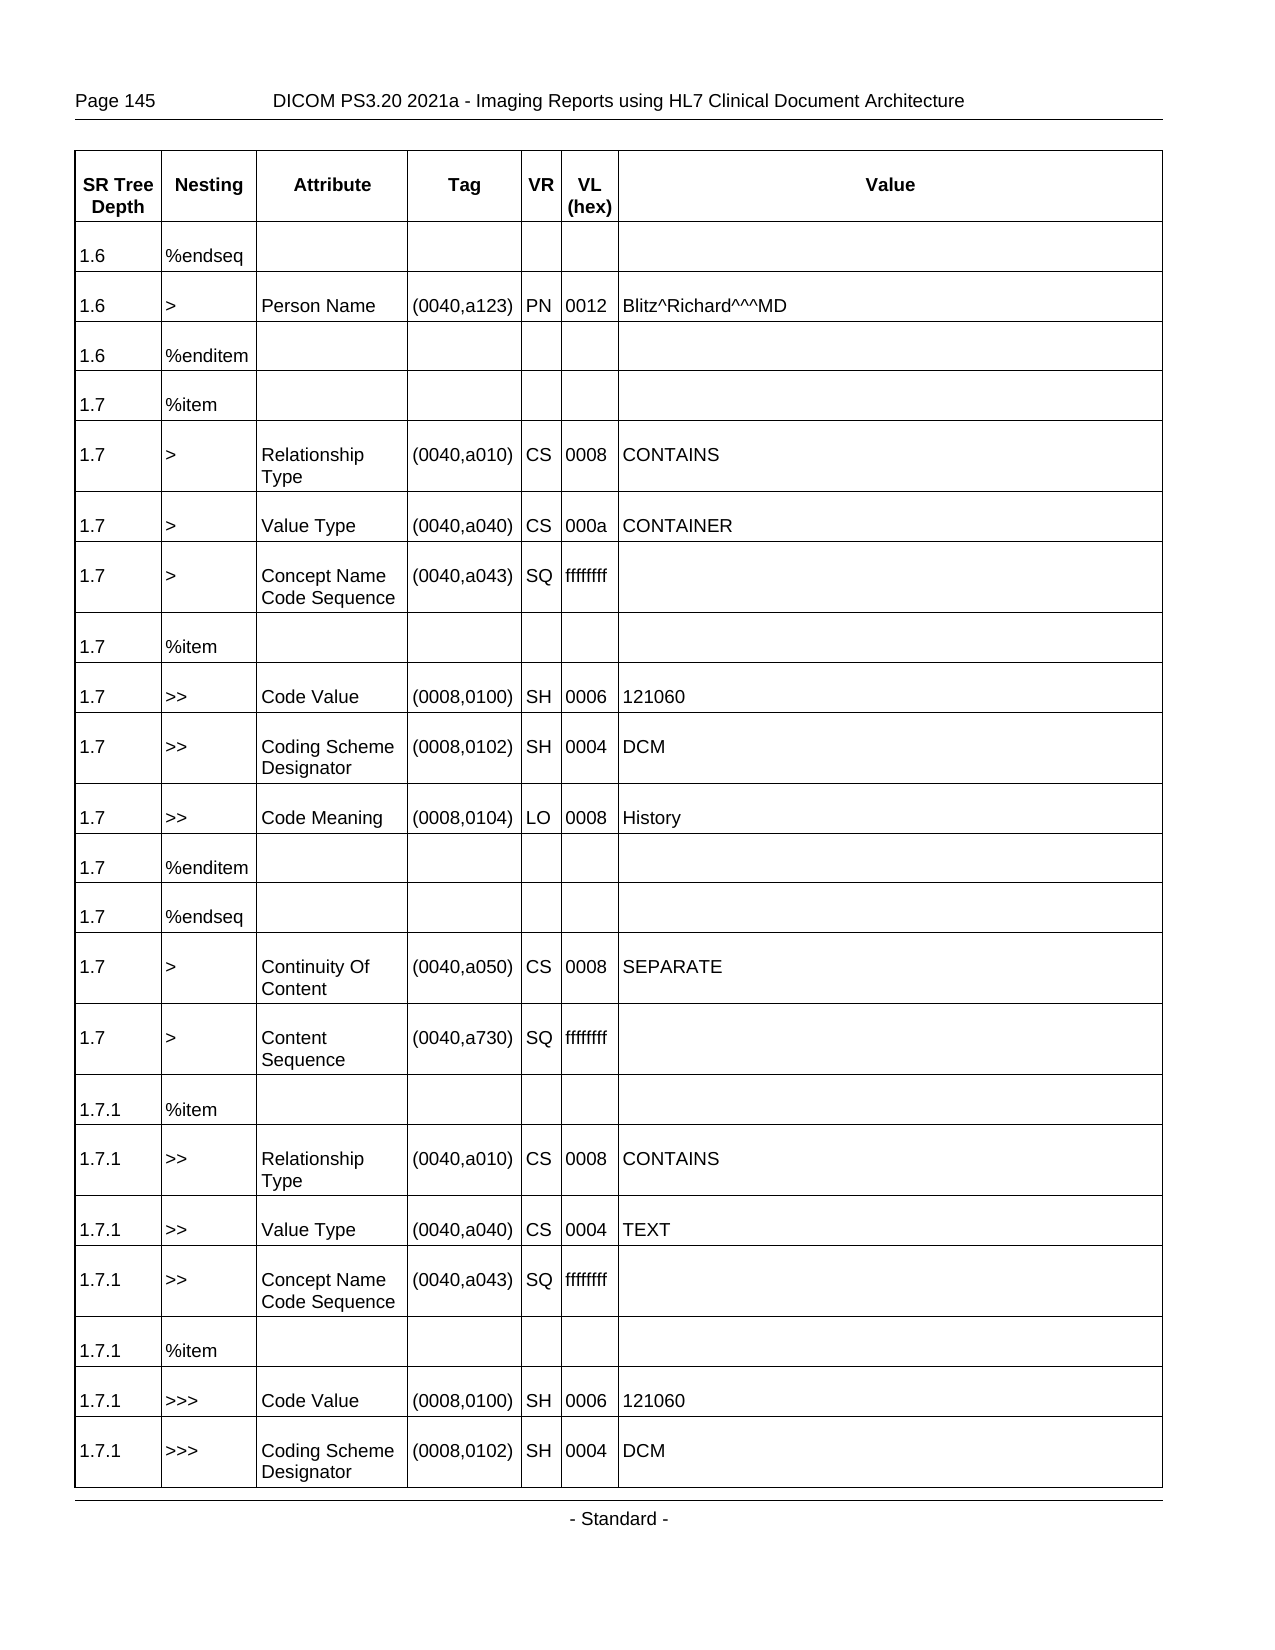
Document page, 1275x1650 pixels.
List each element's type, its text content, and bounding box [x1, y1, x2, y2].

table_cell Value Type [257, 492, 407, 541]
table_cell [562, 883, 618, 932]
table_cell SH [522, 1367, 561, 1416]
table_cell [562, 371, 618, 420]
table_cell [257, 322, 407, 370]
table_cell Person Name [257, 272, 407, 321]
table_cell > [162, 1004, 256, 1074]
table_cell 121060 [619, 1367, 1162, 1416]
table_header Tag [408, 151, 521, 221]
table_cell > [162, 272, 256, 321]
table_cell 1.7.1 [76, 1196, 161, 1245]
table_cell 1.7 [76, 1004, 161, 1074]
table_cell [619, 322, 1162, 370]
table_cell %enditem [162, 834, 256, 882]
table_cell ffffffff [562, 1246, 618, 1316]
table_cell 0004 [562, 1417, 618, 1487]
table_cell (0040,a010) [408, 1125, 521, 1195]
table_cell (0008,0104) [408, 784, 521, 832]
table_cell 1.6 [76, 222, 161, 271]
table_cell [562, 1317, 618, 1366]
table_cell (0008,0100) [408, 1367, 521, 1416]
table_cell 1.7.1 [76, 1317, 161, 1366]
table_cell >> [162, 663, 256, 712]
table_cell DCM [619, 713, 1162, 783]
table_cell 1.7 [76, 933, 161, 1003]
table_cell [562, 834, 618, 882]
table_cell > [162, 492, 256, 541]
table_cell (0008,0100) [408, 663, 521, 712]
table_cell [408, 371, 521, 420]
table_cell [257, 834, 407, 882]
table_cell [619, 1317, 1162, 1366]
table_cell [619, 542, 1162, 612]
table_cell [619, 1246, 1162, 1316]
table_cell SQ [522, 1246, 561, 1316]
table_cell (0040,a040) [408, 1196, 521, 1245]
table_cell >>> [162, 1367, 256, 1416]
table_cell [522, 834, 561, 882]
table_cell SQ [522, 542, 561, 612]
table_cell 0004 [562, 1196, 618, 1245]
table_cell 1.7.1 [76, 1075, 161, 1124]
table_cell [522, 322, 561, 370]
table_cell >> [162, 1125, 256, 1195]
table_cell [562, 322, 618, 370]
table_cell %item [162, 1317, 256, 1366]
table_cell > [162, 542, 256, 612]
table_cell PN [522, 272, 561, 321]
table_cell [257, 1317, 407, 1366]
table_cell Value Type [257, 1196, 407, 1245]
table_cell 1.7 [76, 834, 161, 882]
table_cell CONTAINS [619, 1125, 1162, 1195]
table_cell Relationship Type [257, 421, 407, 491]
table_cell ffffffff [562, 1004, 618, 1074]
table_cell %item [162, 1075, 256, 1124]
table_cell 1.7.1 [76, 1125, 161, 1195]
table_cell [408, 834, 521, 882]
table_cell SH [522, 713, 561, 783]
table_cell (0008,0102) [408, 1417, 521, 1487]
table_cell SH [522, 663, 561, 712]
table_cell [522, 613, 561, 662]
table_cell 0008 [562, 784, 618, 832]
table_cell Content Sequence [257, 1004, 407, 1074]
table_cell Concept Name Code Sequence [257, 1246, 407, 1316]
table_cell [522, 883, 561, 932]
table_cell [619, 834, 1162, 882]
table_cell >> [162, 1246, 256, 1316]
table_cell 1.7 [76, 421, 161, 491]
table_cell Code Meaning [257, 784, 407, 832]
table_cell %item [162, 613, 256, 662]
table_cell SH [522, 1417, 561, 1487]
table_header Value [619, 151, 1162, 221]
table_cell [522, 222, 561, 271]
table_cell %endseq [162, 883, 256, 932]
table_cell 0006 [562, 1367, 618, 1416]
table_cell >>> [162, 1417, 256, 1487]
table_cell > [162, 933, 256, 1003]
table_cell [619, 1004, 1162, 1074]
table_cell CS [522, 421, 561, 491]
table_cell CONTAINS [619, 421, 1162, 491]
table_cell [619, 883, 1162, 932]
table_cell 1.6 [76, 272, 161, 321]
table_cell [408, 1317, 521, 1366]
table_cell DCM [619, 1417, 1162, 1487]
table_cell 1.7 [76, 784, 161, 832]
table_cell %item [162, 371, 256, 420]
table_cell >> [162, 1196, 256, 1245]
table_cell (0040,a043) [408, 542, 521, 612]
table_cell Blitz^Richard^^^MD [619, 272, 1162, 321]
table_cell History [619, 784, 1162, 832]
table_cell Code Value [257, 663, 407, 712]
table_cell Continuity Of Content [257, 933, 407, 1003]
table_cell 1.7.1 [76, 1367, 161, 1416]
table_cell [408, 322, 521, 370]
table_cell CS [522, 933, 561, 1003]
table_cell [619, 222, 1162, 271]
table_cell 0004 [562, 713, 618, 783]
table_header Attribute [257, 151, 407, 221]
table_cell (0040,a043) [408, 1246, 521, 1316]
table_cell ffffffff [562, 542, 618, 612]
table_cell %endseq [162, 222, 256, 271]
table_cell Coding Scheme Designator [257, 1417, 407, 1487]
table_cell 121060 [619, 663, 1162, 712]
table_cell Coding Scheme Designator [257, 713, 407, 783]
table_cell 1.7 [76, 713, 161, 783]
table_cell [562, 222, 618, 271]
table_cell (0040,a730) [408, 1004, 521, 1074]
table_cell [257, 613, 407, 662]
table_cell [257, 1075, 407, 1124]
table_cell [408, 613, 521, 662]
table_header VR [522, 151, 561, 221]
table_cell [522, 1317, 561, 1366]
table_cell 1.7 [76, 542, 161, 612]
table_cell 0012 [562, 272, 618, 321]
table_cell 0008 [562, 933, 618, 1003]
table_cell CONTAINER [619, 492, 1162, 541]
table_cell (0040,a123) [408, 272, 521, 321]
table_cell %enditem [162, 322, 256, 370]
table_cell (0040,a050) [408, 933, 521, 1003]
table_cell >> [162, 784, 256, 832]
table_cell [408, 1075, 521, 1124]
table_cell Concept Name Code Sequence [257, 542, 407, 612]
table_cell (0040,a040) [408, 492, 521, 541]
table_cell 0008 [562, 1125, 618, 1195]
table_cell 0006 [562, 663, 618, 712]
table_header VL (hex) [562, 151, 618, 221]
table_cell [619, 1075, 1162, 1124]
table_cell [408, 883, 521, 932]
table_cell [257, 883, 407, 932]
table_cell [522, 371, 561, 420]
table_cell [562, 1075, 618, 1124]
table_cell [257, 222, 407, 271]
table_cell [562, 613, 618, 662]
table_header SR Tree Depth [76, 151, 161, 221]
table_cell CS [522, 1125, 561, 1195]
table_cell >> [162, 713, 256, 783]
table_cell 1.7 [76, 492, 161, 541]
table_cell 1.7 [76, 663, 161, 712]
table_cell > [162, 421, 256, 491]
table_cell 1.7 [76, 883, 161, 932]
table_header Nesting [162, 151, 256, 221]
table_cell CS [522, 1196, 561, 1245]
table_cell (0008,0102) [408, 713, 521, 783]
table_cell 0008 [562, 421, 618, 491]
table_cell [619, 371, 1162, 420]
table_cell SQ [522, 1004, 561, 1074]
table_cell 1.7.1 [76, 1417, 161, 1487]
table_cell CS [522, 492, 561, 541]
table_cell SEPARATE [619, 933, 1162, 1003]
table_cell [408, 222, 521, 271]
table_cell (0040,a010) [408, 421, 521, 491]
table_cell 1.7 [76, 371, 161, 420]
table_cell 000a [562, 492, 618, 541]
table_cell Relationship Type [257, 1125, 407, 1195]
table_cell 1.7.1 [76, 1246, 161, 1316]
table_cell [619, 613, 1162, 662]
table_cell 1.6 [76, 322, 161, 370]
table_cell LO [522, 784, 561, 832]
table_cell [257, 371, 407, 420]
table_cell [522, 1075, 561, 1124]
table_cell 1.7 [76, 613, 161, 662]
table_cell Code Value [257, 1367, 407, 1416]
table_cell TEXT [619, 1196, 1162, 1245]
